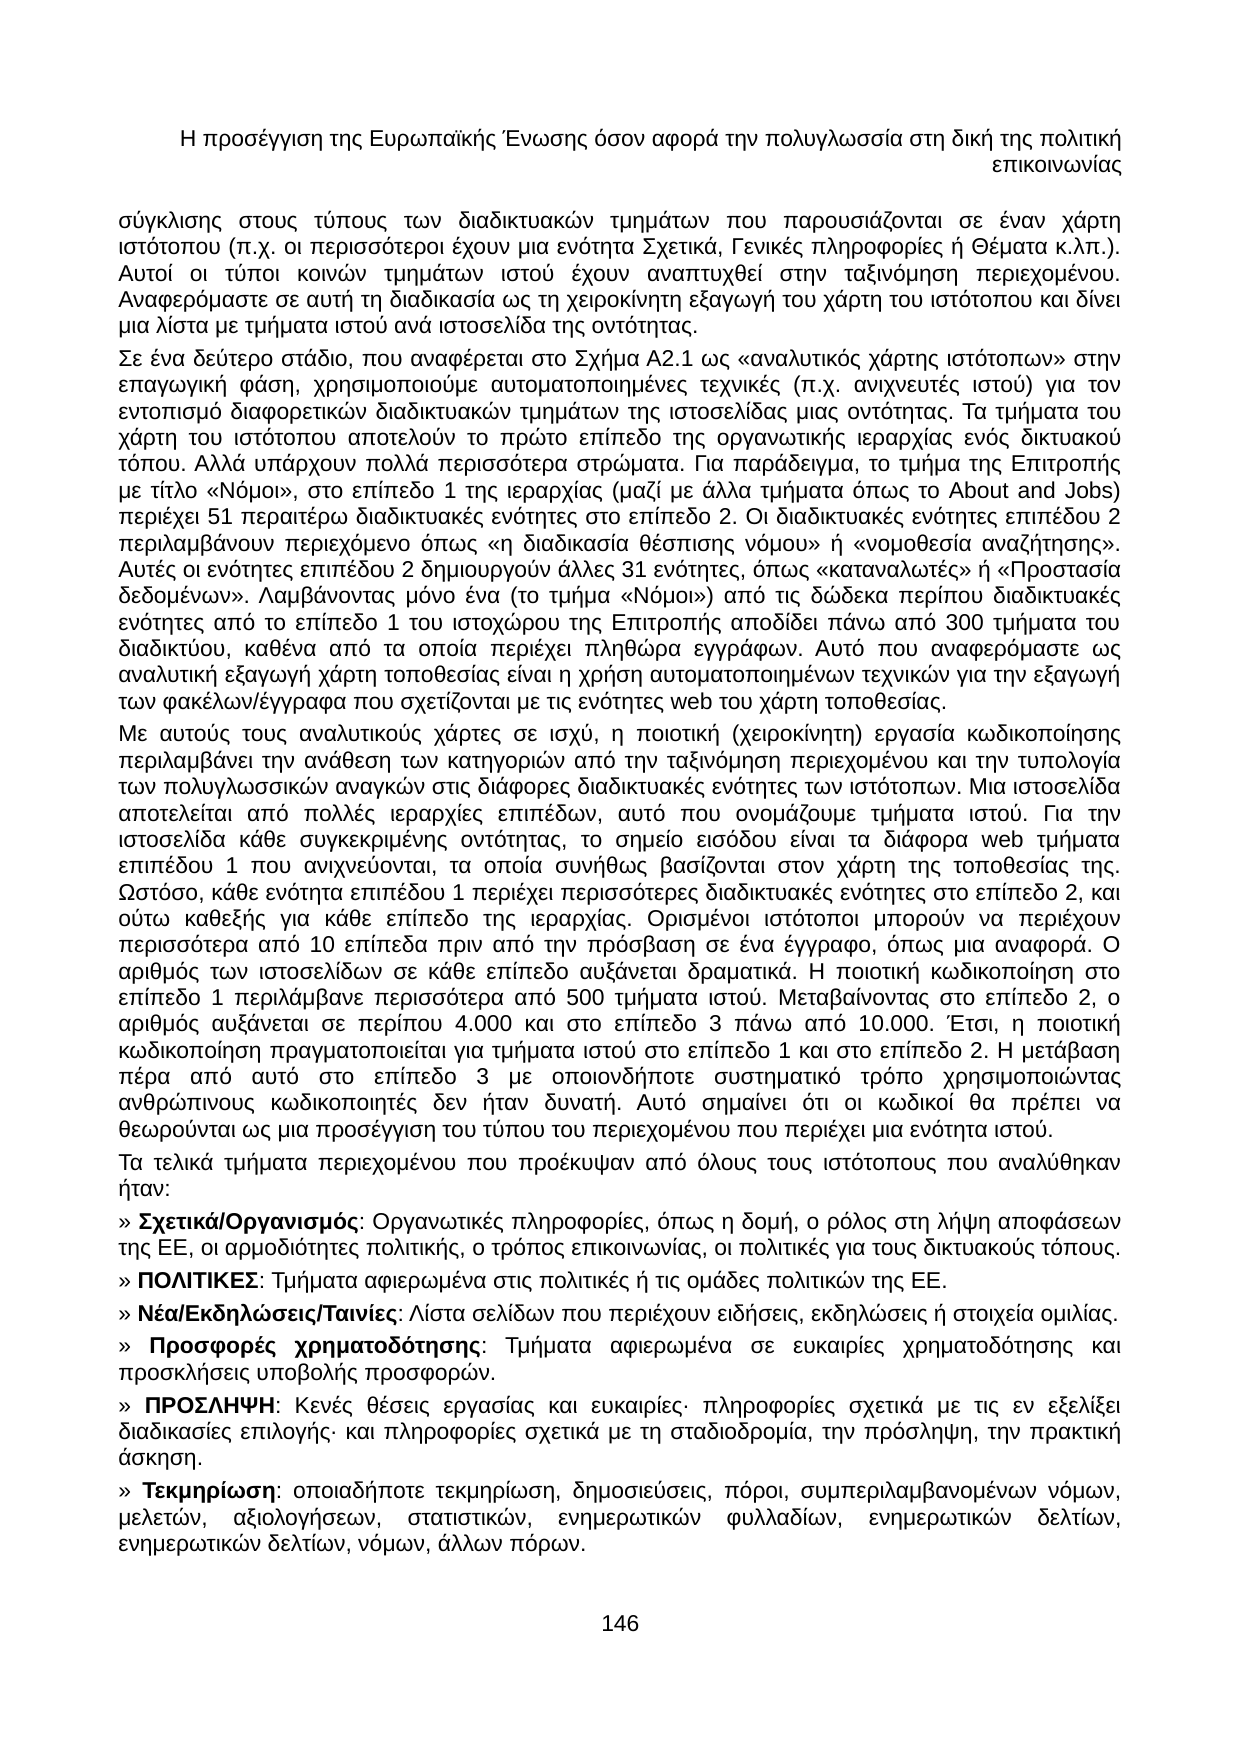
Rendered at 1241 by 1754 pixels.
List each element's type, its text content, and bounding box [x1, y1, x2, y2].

text » ΠΟΛΙΤΙΚΕΣ: Τμήματα αφιερωμένα στις πολιτικές ή τις ομάδες πολιτικών της ΕΕ. [118, 1267, 1122, 1293]
text » Νέα/Εκδηλώσεις/Ταινίες: Λίστα σελίδων που περιέχουν ειδήσεις, εκδηλώσεις ή στοιχεία ομιλίας. [118, 1300, 1122, 1326]
text Σε ένα δεύτερο στάδιο, που αναφέρεται στο Σχήμα Α2.1 ως «αναλυτικός χάρτης ιστότοπων» στην επαγωγική φάση, χρησιμοποιούμε αυτοματοποιημένες τεχνικές (π.χ. ανιχνευτές ιστού) για τον εντοπισμό διαφορετικών διαδικτυακών τμημάτων της ιστοσελίδας μιας οντότητας. Τα τμήματα του χάρτη του ιστότοπου αποτελούν το πρώτο επίπεδο της οργανωτικής ιεραρχίας ενός δικτυακού τόπου. Αλλά υπάρχουν πολλά περισσότερα στρώματα. Για παράδειγμα, το τμήμα της Επιτροπής με τίτλο «Νόμοι», στο επίπεδο 1 της ιεραρχίας (μαζί με άλλα τμήματα όπως το About and Jobs) περιέχει 51 περαιτέρω διαδικτυακές ενότητες στο επίπεδο 2. Οι διαδικτυακές ενότητες επιπέδου 2 περιλαμβάνουν περιεχόμενο όπως «η διαδικασία θέσπισης νόμου» ή «νομοθεσία αναζήτησης». Αυτές οι ενότητες επιπέδου 2 δημιουργούν άλλες 31 ενότητες, όπως «καταναλωτές» ή «Προστασία δεδομένων». Λαμβάνοντας μόνο ένα (το τμήμα «Νόμοι») από τις δώδεκα περίπου διαδικτυακές ενότητες από το επίπεδο 1 του ιστοχώρου της Επιτροπής αποδίδει πάνω από 300 τμήματα του διαδικτύου, καθένα από τα οποία περιέχει πληθώρα εγγράφων. Αυτό που αναφερόμαστε ως αναλυτική εξαγωγή χάρτη τοποθεσίας είναι η χρήση αυτοματοποιημένων τεχνικών για την εξαγωγή των φακέλων/έγγραφα που σχετίζονται με τις ενότητες web του χάρτη τοποθεσίας. [118, 345, 1122, 714]
text Με αυτούς τους αναλυτικούς χάρτες σε ισχύ, η ποιοτική (χειροκίνητη) εργασία κωδικοποίησης περιλαμβάνει την ανάθεση των κατηγοριών από την ταξινόμηση περιεχομένου και την τυπολογία των πολυγλωσσικών αναγκών στις διάφορες διαδικτυακές ενότητες των ιστότοπων. Μια ιστοσελίδα αποτελείται από πολλές ιεραρχίες επιπέδων, αυτό που ονομάζουμε τμήματα ιστού. Για την ιστοσελίδα κάθε συγκεκριμένης οντότητας, το σημείο εισόδου είναι τα διάφορα web τμήματα επιπέδου 1 που ανιχνεύονται, τα οποία συνήθως βασίζονται στον χάρτη της τοποθεσίας της. Ωστόσο, κάθε ενότητα επιπέδου 1 περιέχει περισσότερες διαδικτυακές ενότητες στο επίπεδο 2, και ούτω καθεξής για κάθε επίπεδο της ιεραρχίας. Ορισμένοι ιστότοποι μπορούν να περιέχουν περισσότερα από 10 επίπεδα πριν από την πρόσβαση σε ένα έγγραφο, όπως μια αναφορά. Ο αριθμός των ιστοσελίδων σε κάθε επίπεδο αυξάνεται δραματικά. Η ποιοτική κωδικοποίηση στο επίπεδο 1 περιλάμβανε περισσότερα από 500 τμήματα ιστού. Μεταβαίνοντας στο επίπεδο 2, ο αριθμός αυξάνεται σε περίπου 4.000 και στο επίπεδο 3 πάνω από 10.000. Έτσι, η ποιοτική κωδικοποίηση πραγματοποιείται για τμήματα ιστού στο επίπεδο 1 και στο επίπεδο 2. Η μετάβαση πέρα από αυτό στο επίπεδο 3 με οποιονδήποτε συστηματικό τρόπο χρησιμοποιώντας ανθρώπινους κωδικοποιητές δεν ήταν δυνατή. Αυτό σημαίνει ότι οι κωδικοί θα πρέπει να θεωρούνται ως μια προσέγγιση του τύπου του περιεχομένου που περιέχει μια ενότητα ιστού. [118, 720, 1122, 1142]
text Τα τελικά τμήματα περιεχομένου που προέκυψαν από όλους τους ιστότοπους που αναλύθηκαν ήταν: [118, 1148, 1122, 1201]
text » ΠΡΟΣΛΗΨΗ: Κενές θέσεις εργασίας και ευκαιρίες· πληροφορίες σχετικά με τις εν εξελίξει διαδικασίες επιλογής· και πληροφορίες σχετικά με τη σταδιοδρομία, την πρόσληψη, την πρακτική άσκηση. [118, 1392, 1122, 1471]
text » Σχετικά/Οργανισμός: Οργανωτικές πληροφορίες, όπως η δομή, ο ρόλος στη λήψη αποφάσεων της ΕΕ, οι αρμοδιότητες πολιτικής, ο τρόπος επικοινωνίας, οι πολιτικές για τους δικτυακούς τόπους. [118, 1208, 1122, 1260]
text » Προσφορές χρηματοδότησης: Τμήματα αφιερωμένα σε ευκαιρίες χρηματοδότησης και προσκλήσεις υποβολής προσφορών. [118, 1332, 1122, 1385]
text » Τεκμηρίωση: οποιαδήποτε τεκμηρίωση, δημοσιεύσεις, πόροι, συμπεριλαμβανομένων νόμων, μελετών, αξιολογήσεων, στατιστικών, ενημερωτικών φυλλαδίων, ενημερωτικών δελτίων, ενημερωτικών δελτίων, νόμων, άλλων πόρων. [118, 1477, 1122, 1556]
text σύγκλισης στους τύπους των διαδικτυακών τμημάτων που παρουσιάζονται σε έναν χάρτη ιστότοπου (π.χ. οι περισσότεροι έχουν μια ενότητα Σχετικά, Γενικές πληροφορίες ή Θέματα κ.λπ.). Αυτοί οι τύποι κοινών τμημάτων ιστού έχουν αναπτυχθεί στην ταξινόμηση περιεχομένου. Αναφερόμαστε σε αυτή τη διαδικασία ως τη χειροκίνητη εξαγωγή του χάρτη του ιστότοπου και δίνει μια λίστα με τμήματα ιστού ανά ιστοσελίδα της οντότητας. [118, 207, 1122, 338]
